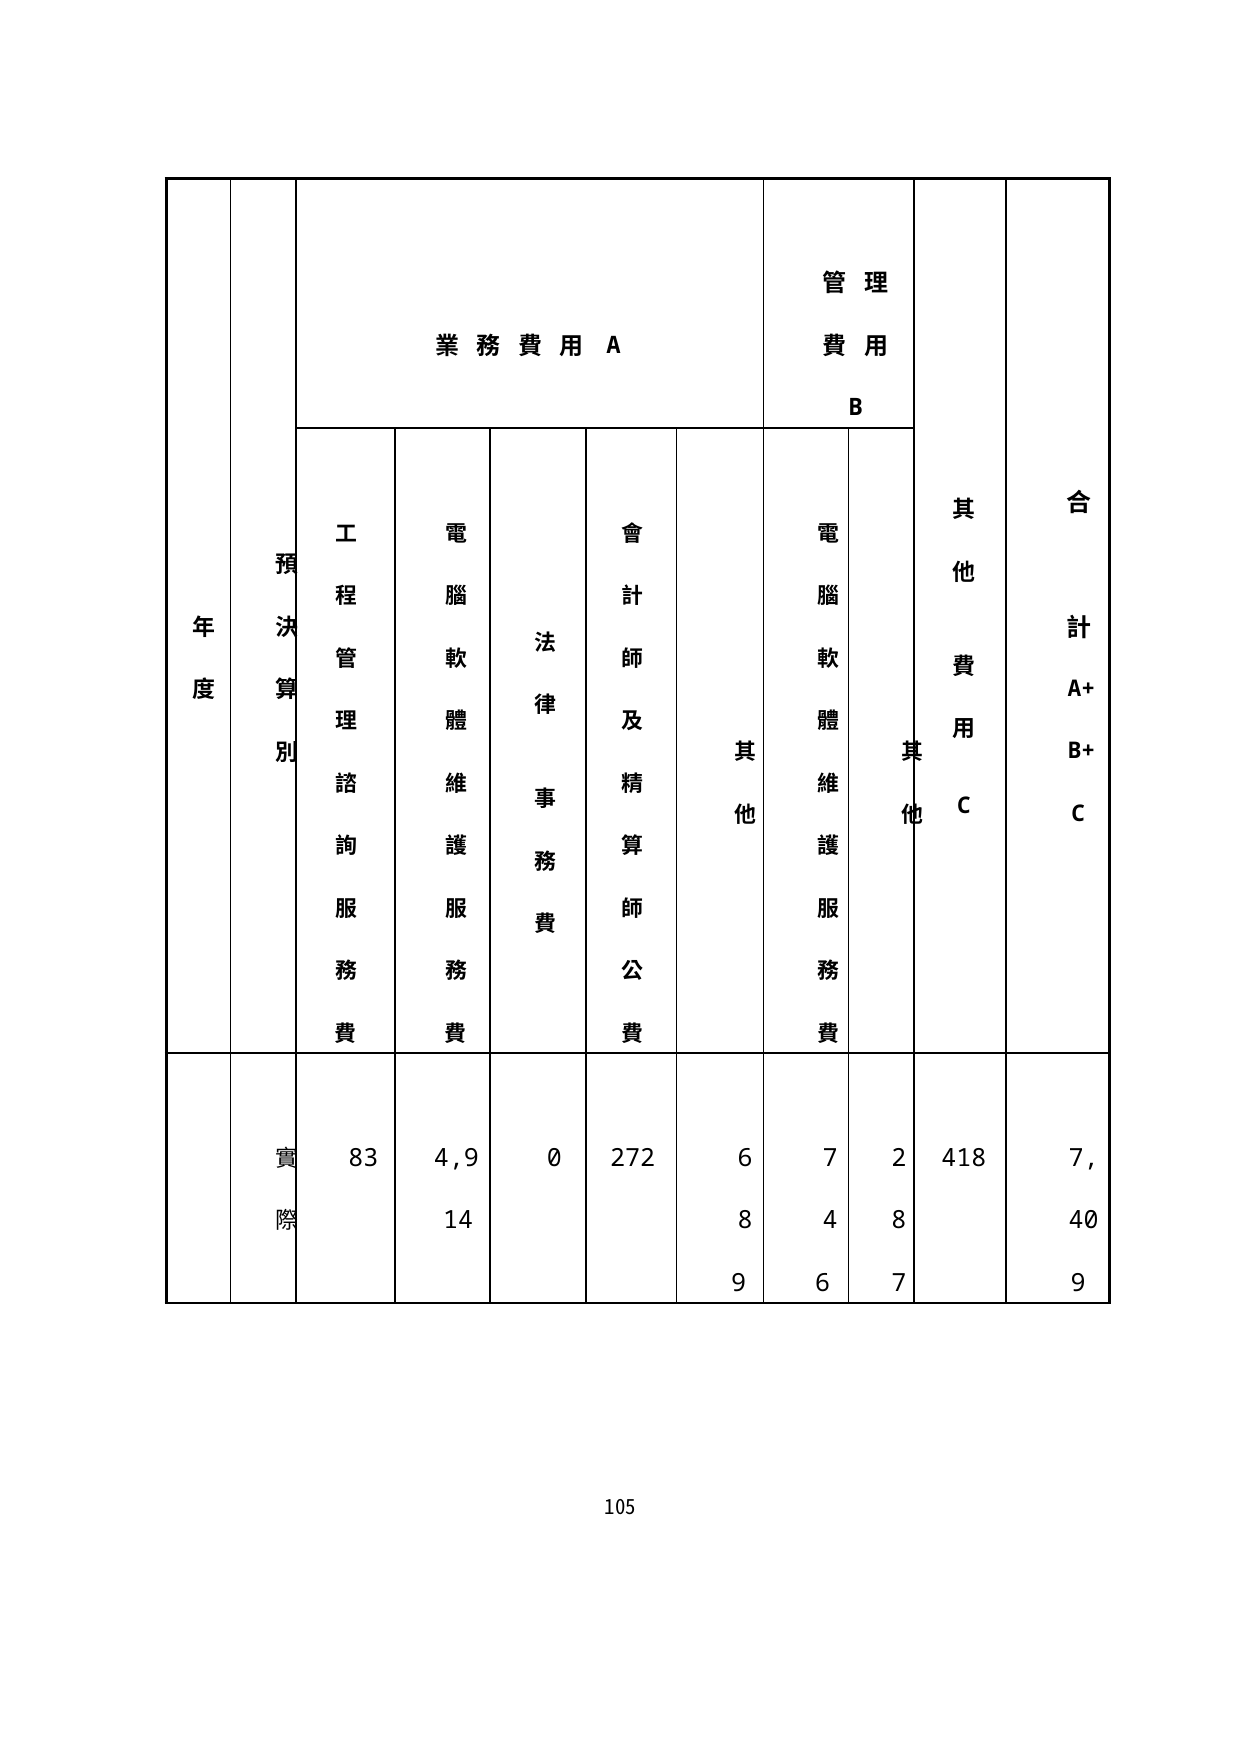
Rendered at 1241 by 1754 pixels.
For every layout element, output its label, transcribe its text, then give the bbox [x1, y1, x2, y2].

table_cell 其他 [677, 429, 763, 1052]
table_header 合 計 A+B+C [1007, 180, 1108, 1052]
table_cell 7,409 [1007, 1054, 1108, 1302]
table_cell 電腦軟體維護服務費 [764, 429, 848, 1052]
table_header 管理費用B [764, 180, 913, 427]
table_header 其他 費用 C [915, 180, 1005, 1052]
table_cell 4,914 [396, 1054, 489, 1302]
table_cell 實際 [231, 1054, 295, 1302]
table_cell 689 [677, 1054, 763, 1302]
table_header 預決算別 [231, 180, 295, 1052]
table_cell 272 [587, 1054, 676, 1302]
table_cell 工程管理諮詢服務費 [297, 429, 394, 1052]
table_cell [168, 1054, 230, 1302]
table_header 業務費用A [297, 180, 763, 427]
table_cell 其他 [849, 429, 913, 1052]
table_cell 0 [491, 1054, 585, 1302]
table_cell 法 律 事務費 [491, 429, 585, 1052]
table_cell 會計師及精算師公費 [587, 429, 676, 1052]
table_cell 418 [915, 1054, 1005, 1302]
table_header 年度 [168, 180, 230, 1052]
table_cell 746 [764, 1054, 848, 1302]
table_cell 83 [297, 1054, 394, 1302]
table_cell 電腦軟體維護服務費 [396, 429, 489, 1052]
table_cell 287 [849, 1054, 913, 1302]
